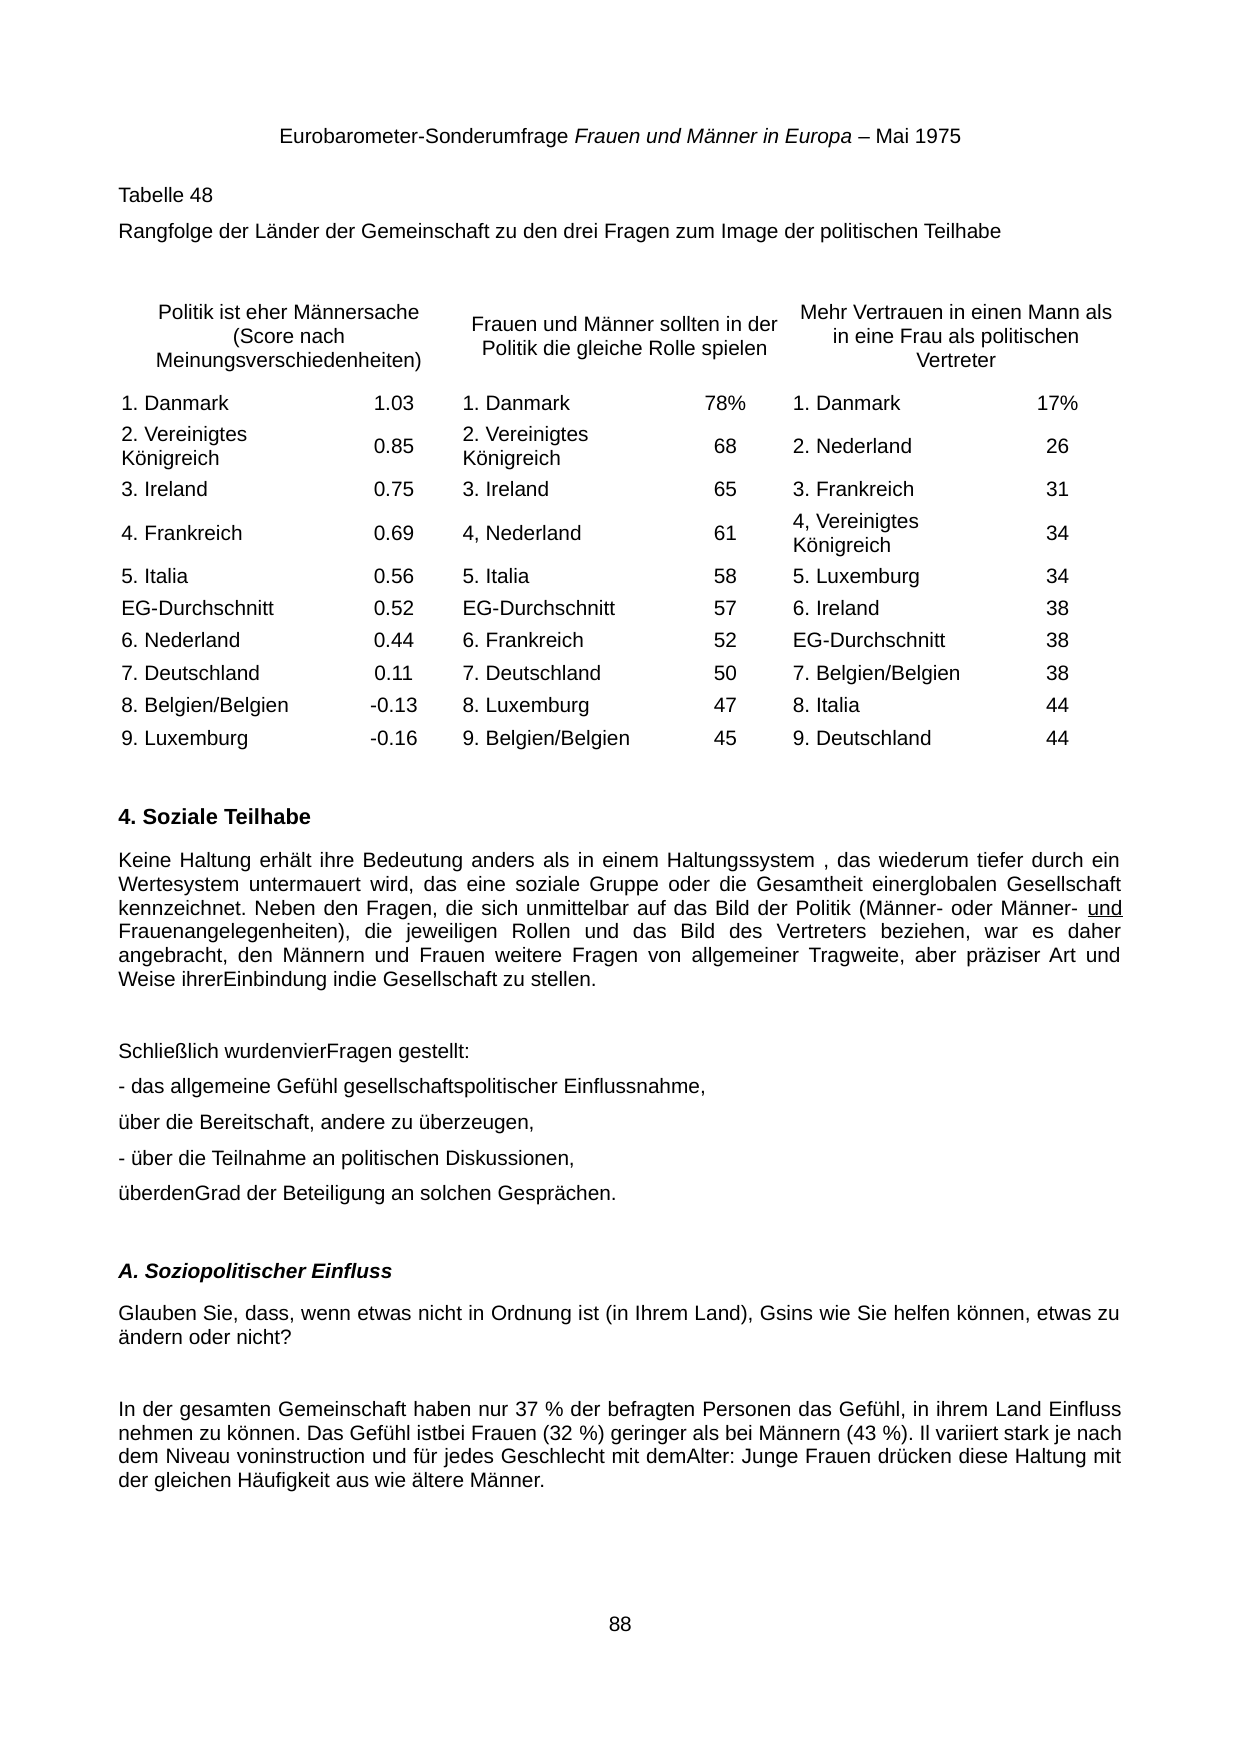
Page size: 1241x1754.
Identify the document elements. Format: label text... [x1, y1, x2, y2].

table_cell 6. Frankreich [459, 624, 661, 656]
text Tabelle 48 [118, 183, 1122, 207]
table_cell 7. Deutschland [459, 656, 661, 689]
text - über die Teilnahme an politischen Diskussionen, [118, 1145, 1122, 1169]
text Glauben Sie, dass, wenn etwas nicht in Ordnung ist (in Ihrem Land), Gsins wie Sie helfen können, etwas zu ändern oder nicht? [118, 1301, 1122, 1349]
table_cell 0,11 [328, 656, 459, 689]
text überdenGrad der Beteiligung an solchen Gesprächen. [118, 1181, 1122, 1205]
table_cell 1. Danmark [118, 387, 328, 419]
table_cell 44 [993, 721, 1122, 754]
table_cell 3. Ireland [459, 473, 661, 506]
table_cell -0,13 [328, 689, 459, 721]
table_cell 3. Ireland [118, 473, 328, 506]
table_cell 34 [993, 559, 1122, 592]
table_cell 68 [661, 419, 790, 473]
table_cell 0,56 [328, 559, 459, 592]
table_cell 5. Italia [118, 559, 328, 592]
table_cell 65 [661, 473, 790, 506]
table_cell 78% [661, 387, 790, 419]
table_cell 7. Deutschland [118, 656, 328, 689]
table_cell 44 [993, 689, 1122, 721]
table_cell 6. Ireland [790, 592, 993, 624]
table_cell 8. Luxemburg [459, 689, 661, 721]
table_cell 3. Frankreich [790, 473, 993, 506]
table_cell EG-Durchschnitt [790, 624, 993, 656]
text Schließlich wurdenvierFragen gestellt: [118, 1038, 1122, 1062]
table_cell -0,16 [328, 721, 459, 754]
table_cell EG-Durchschnitt [118, 592, 328, 624]
table_cell 4, Nederland [459, 506, 661, 559]
table_cell 8. Italia [790, 689, 993, 721]
table_cell 31 [993, 473, 1122, 506]
table_cell 38 [993, 624, 1122, 656]
table_cell 17% [993, 387, 1122, 419]
table_cell 2. Nederland [790, 419, 993, 473]
text über die Bereitschaft, andere zu überzeugen, [118, 1110, 1122, 1134]
table_cell 52 [661, 624, 790, 656]
table_cell 26 [993, 419, 1122, 473]
table_cell 1. Danmark [459, 387, 661, 419]
table_cell EG-Durchschnitt [459, 592, 661, 624]
table_cell 50 [661, 656, 790, 689]
table_cell 6. Nederland [118, 624, 328, 656]
text - das allgemeine Gefühl gesellschaftspolitischer Einflussnahme, [118, 1074, 1122, 1098]
table_cell 45 [661, 721, 790, 754]
table_header Politik ist eher Männersache (Score nach Meinungsverschiedenheiten) [118, 284, 459, 387]
table_cell 9. Deutschland [790, 721, 993, 754]
table_header Mehr Vertrauen in einen Mann als in eine Frau als politischen Vertreter [790, 284, 1122, 387]
table_cell 0,52 [328, 592, 459, 624]
table_cell 5. Luxemburg [790, 559, 993, 592]
table_cell 0,44 [328, 624, 459, 656]
table_cell 61 [661, 506, 790, 559]
table_cell 1,03 [328, 387, 459, 419]
table_cell 5. Italia [459, 559, 661, 592]
table_cell 4. Frankreich [118, 506, 328, 559]
text Keine Haltung erhält ihre Bedeutung anders als in einem Haltungssystem , das wiederum tiefer durch ein Wertesystem untermauert wird, das eine soziale Gruppe oder die Gesamtheit einerglobalen Gesellschaft kennzeichnet. Neben den Fragen, die sich unmittelbar auf das Bild der Politik (Männer- oder Männer- und Frauenangelegenheiten), die jeweiligen Rollen und das Bild des Vertreters beziehen, war es daher angebracht, den Männern und Frauen weitere Fragen von allgemeiner Tragweite, aber präziser Art und Weise ihrerEinbindung indie Gesellschaft zu stellen. [118, 847, 1122, 991]
text In der gesamten Gemeinschaft haben nur 37 % der befragten Personen das Gefühl, in ihrem Land Einfluss nehmen zu können. Das Gefühl istbei Frauen (32 %) geringer als bei Männern (43 %). Il variiert stark je nach dem Niveau voninstruction und für jedes Geschlecht mit demAlter: Junge Frauen drücken diese Haltung mit der gleichen Häufigkeit aus wie ältere Männer. [118, 1396, 1122, 1492]
table_cell 9. Belgien/Belgien [459, 721, 661, 754]
table_cell 47 [661, 689, 790, 721]
table_cell 34 [993, 506, 1122, 559]
table_cell 9. Luxemburg [118, 721, 328, 754]
table_cell 0,75 [328, 473, 459, 506]
table_cell 2. Vereinigtes Königreich [118, 419, 328, 473]
subtitle A. Soziopolitischer Einfluss [118, 1259, 1122, 1283]
table_cell 38 [993, 656, 1122, 689]
subtitle 4. Soziale Teilhabe [118, 804, 1122, 829]
table_cell 7. Belgien/Belgien [790, 656, 993, 689]
table_cell 4, Vereinigtes Königreich [790, 506, 993, 559]
table_cell 2. Vereinigtes Königreich [459, 419, 661, 473]
text Rangfolge der Länder der Gemeinschaft zu den drei Fragen zum Image der politischen Teilhabe [118, 219, 1122, 243]
table_cell 0,85 [328, 419, 459, 473]
table_cell 8. Belgien/Belgien [118, 689, 328, 721]
table_cell 1. Danmark [790, 387, 993, 419]
table_cell 38 [993, 592, 1122, 624]
table_cell 58 [661, 559, 790, 592]
table_cell 57 [661, 592, 790, 624]
table_header Frauen und Männer sollten in der Politik die gleiche Rolle spielen [459, 284, 790, 387]
table_cell 0,69 [328, 506, 459, 559]
